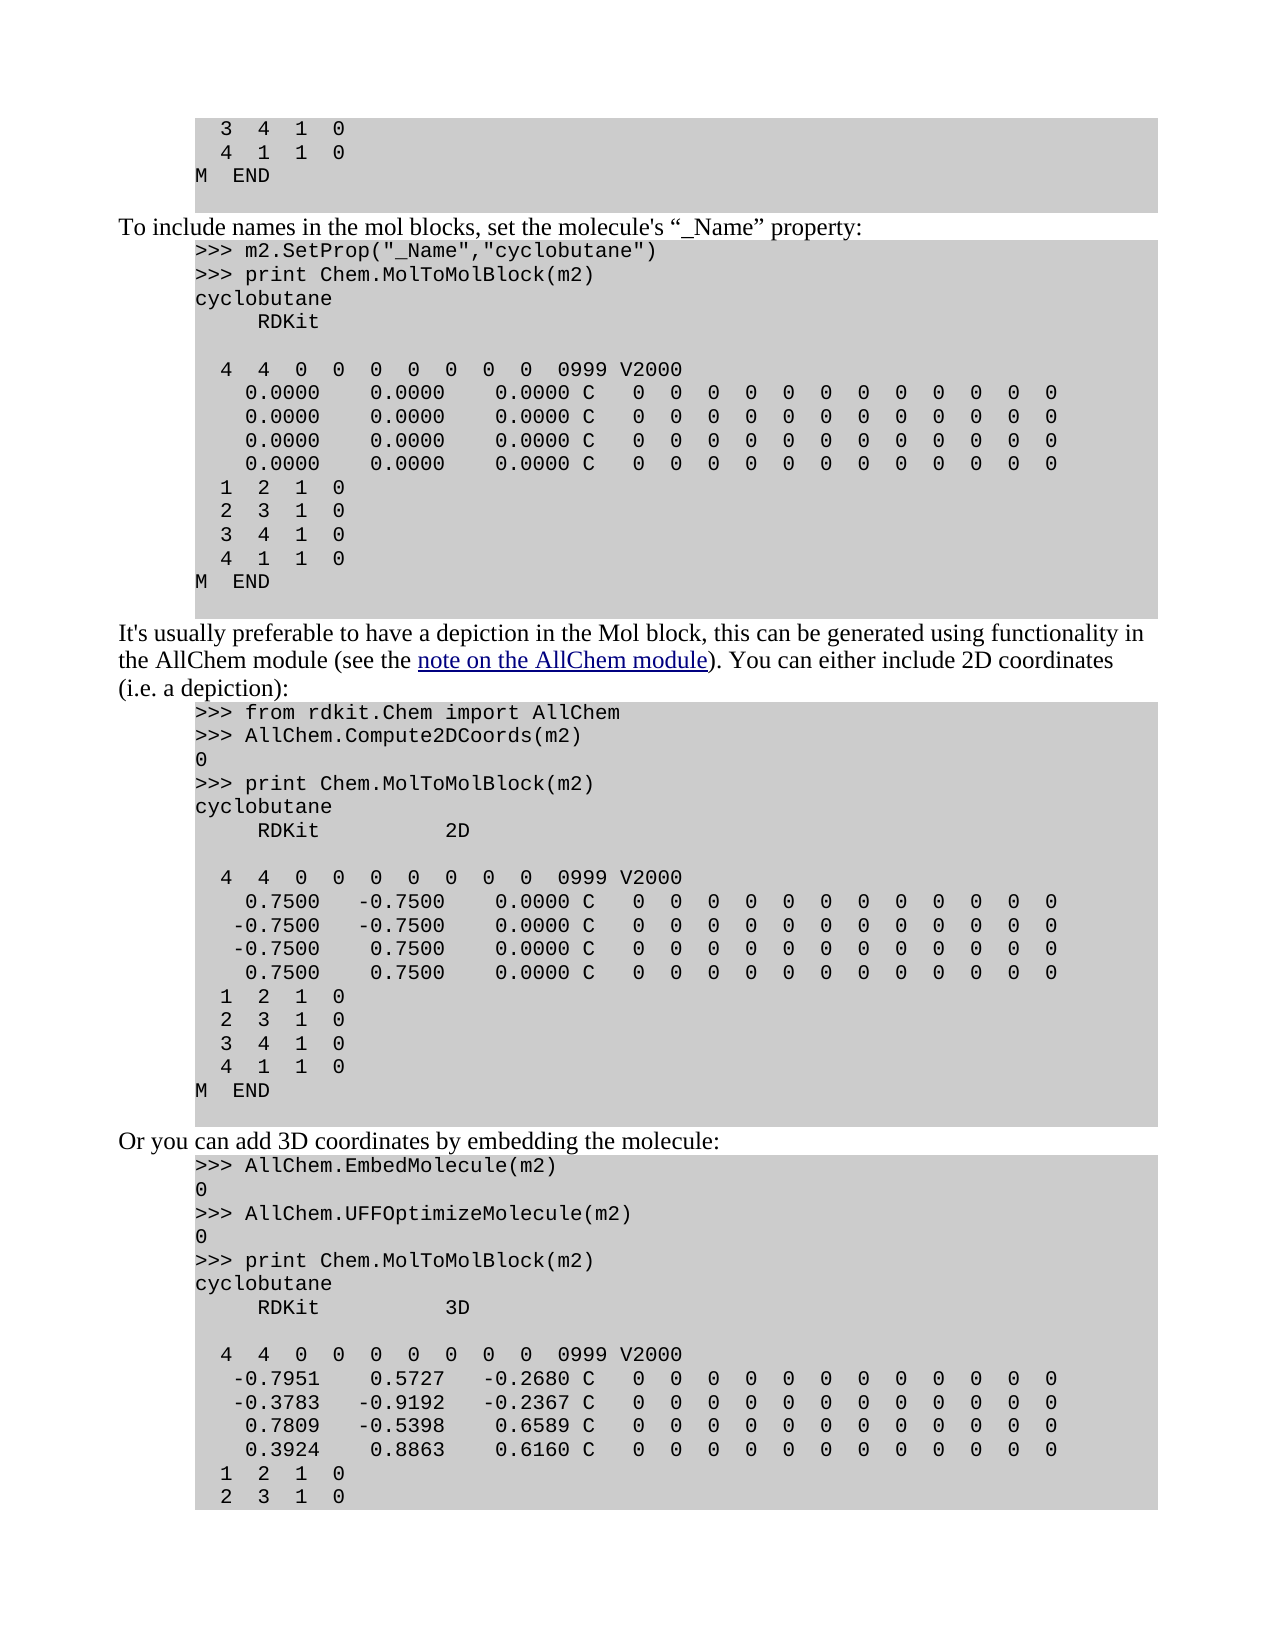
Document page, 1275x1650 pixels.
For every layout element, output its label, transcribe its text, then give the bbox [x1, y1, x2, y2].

text >>> AllChem.EmbedMolecule(m2) [195, 1155, 1158, 1179]
text 3 4 1 0 [195, 1033, 1158, 1057]
text 1 2 1 0 [195, 986, 1158, 1009]
text -0.7500 0.7500 0.0000 C 0 0 0 0 0 0 0 0 0 0 0 0 [195, 938, 1158, 962]
text >>> AllChem.Compute2DCoords(m2) [195, 726, 1158, 749]
text cyclobutane [195, 288, 1158, 311]
text M END [195, 571, 1158, 595]
text 0.0000 0.0000 0.0000 C 0 0 0 0 0 0 0 0 0 0 0 0 [195, 453, 1158, 477]
text 3 4 1 0 [195, 524, 1158, 548]
text >>> print Chem.MolToMolBlock(m2) [195, 1250, 1158, 1273]
text 0 [195, 749, 1158, 773]
text 2 3 1 0 [195, 1486, 1158, 1510]
text >>> m2.SetProp("_Name","cyclobutane") [195, 240, 1158, 264]
text 4 1 1 0 [195, 548, 1158, 571]
text >>> print Chem.MolToMolBlock(m2) [195, 264, 1158, 288]
text cyclobutane [195, 1273, 1158, 1297]
text 4 4 0 0 0 0 0 0 0 0999 V2000 [195, 867, 1158, 891]
text -0.7500 -0.7500 0.0000 C 0 0 0 0 0 0 0 0 0 0 0 0 [195, 915, 1158, 938]
text M END [195, 1080, 1158, 1104]
text Or you can add 3D coordinates by embedding the molecule: [118, 1127, 1157, 1155]
text 0.0000 0.0000 0.0000 C 0 0 0 0 0 0 0 0 0 0 0 0 [195, 429, 1158, 453]
text cyclobutane [195, 796, 1158, 820]
text M END [195, 165, 1158, 189]
text 3 4 1 0 [195, 118, 1158, 142]
text 0.7500 -0.7500 0.0000 C 0 0 0 0 0 0 0 0 0 0 0 0 [195, 891, 1158, 915]
text 1 2 1 0 [195, 1463, 1158, 1486]
text It's usually preferable to have a depiction in the Mol block, this can be generated using functionality in the AllChem module (see the note on the AllChem module). You can either include 2D coordinates (i.e. a depiction): [118, 619, 1157, 702]
text 0.7500 0.7500 0.0000 C 0 0 0 0 0 0 0 0 0 0 0 0 [195, 962, 1158, 986]
text 0 [195, 1179, 1158, 1202]
text 2 3 1 0 [195, 501, 1158, 524]
text To include names in the mol blocks, set the molecule's “_Name” property: [118, 213, 1157, 240]
text RDKit [195, 311, 1158, 335]
text RDKit 3D [195, 1297, 1158, 1321]
text -0.7951 0.5727 -0.2680 C 0 0 0 0 0 0 0 0 0 0 0 0 [195, 1368, 1158, 1392]
text >>> from rdkit.Chem import AllChem [195, 702, 1158, 726]
text 2 3 1 0 [195, 1009, 1158, 1033]
text 0 [195, 1226, 1158, 1250]
text -0.3783 -0.9192 -0.2367 C 0 0 0 0 0 0 0 0 0 0 0 0 [195, 1392, 1158, 1415]
text 0.0000 0.0000 0.0000 C 0 0 0 0 0 0 0 0 0 0 0 0 [195, 406, 1158, 429]
text RDKit 2D [195, 820, 1158, 844]
text 0.7809 -0.5398 0.6589 C 0 0 0 0 0 0 0 0 0 0 0 0 [195, 1415, 1158, 1439]
text 4 4 0 0 0 0 0 0 0 0999 V2000 [195, 359, 1158, 382]
text 4 1 1 0 [195, 142, 1158, 165]
text 1 2 1 0 [195, 477, 1158, 501]
text 4 4 0 0 0 0 0 0 0 0999 V2000 [195, 1344, 1158, 1368]
text 4 1 1 0 [195, 1057, 1158, 1080]
text 0.3924 0.8863 0.6160 C 0 0 0 0 0 0 0 0 0 0 0 0 [195, 1439, 1158, 1463]
text 0.0000 0.0000 0.0000 C 0 0 0 0 0 0 0 0 0 0 0 0 [195, 382, 1158, 406]
text >>> AllChem.UFFOptimizeMolecule(m2) [195, 1202, 1158, 1226]
text >>> print Chem.MolToMolBlock(m2) [195, 773, 1158, 796]
